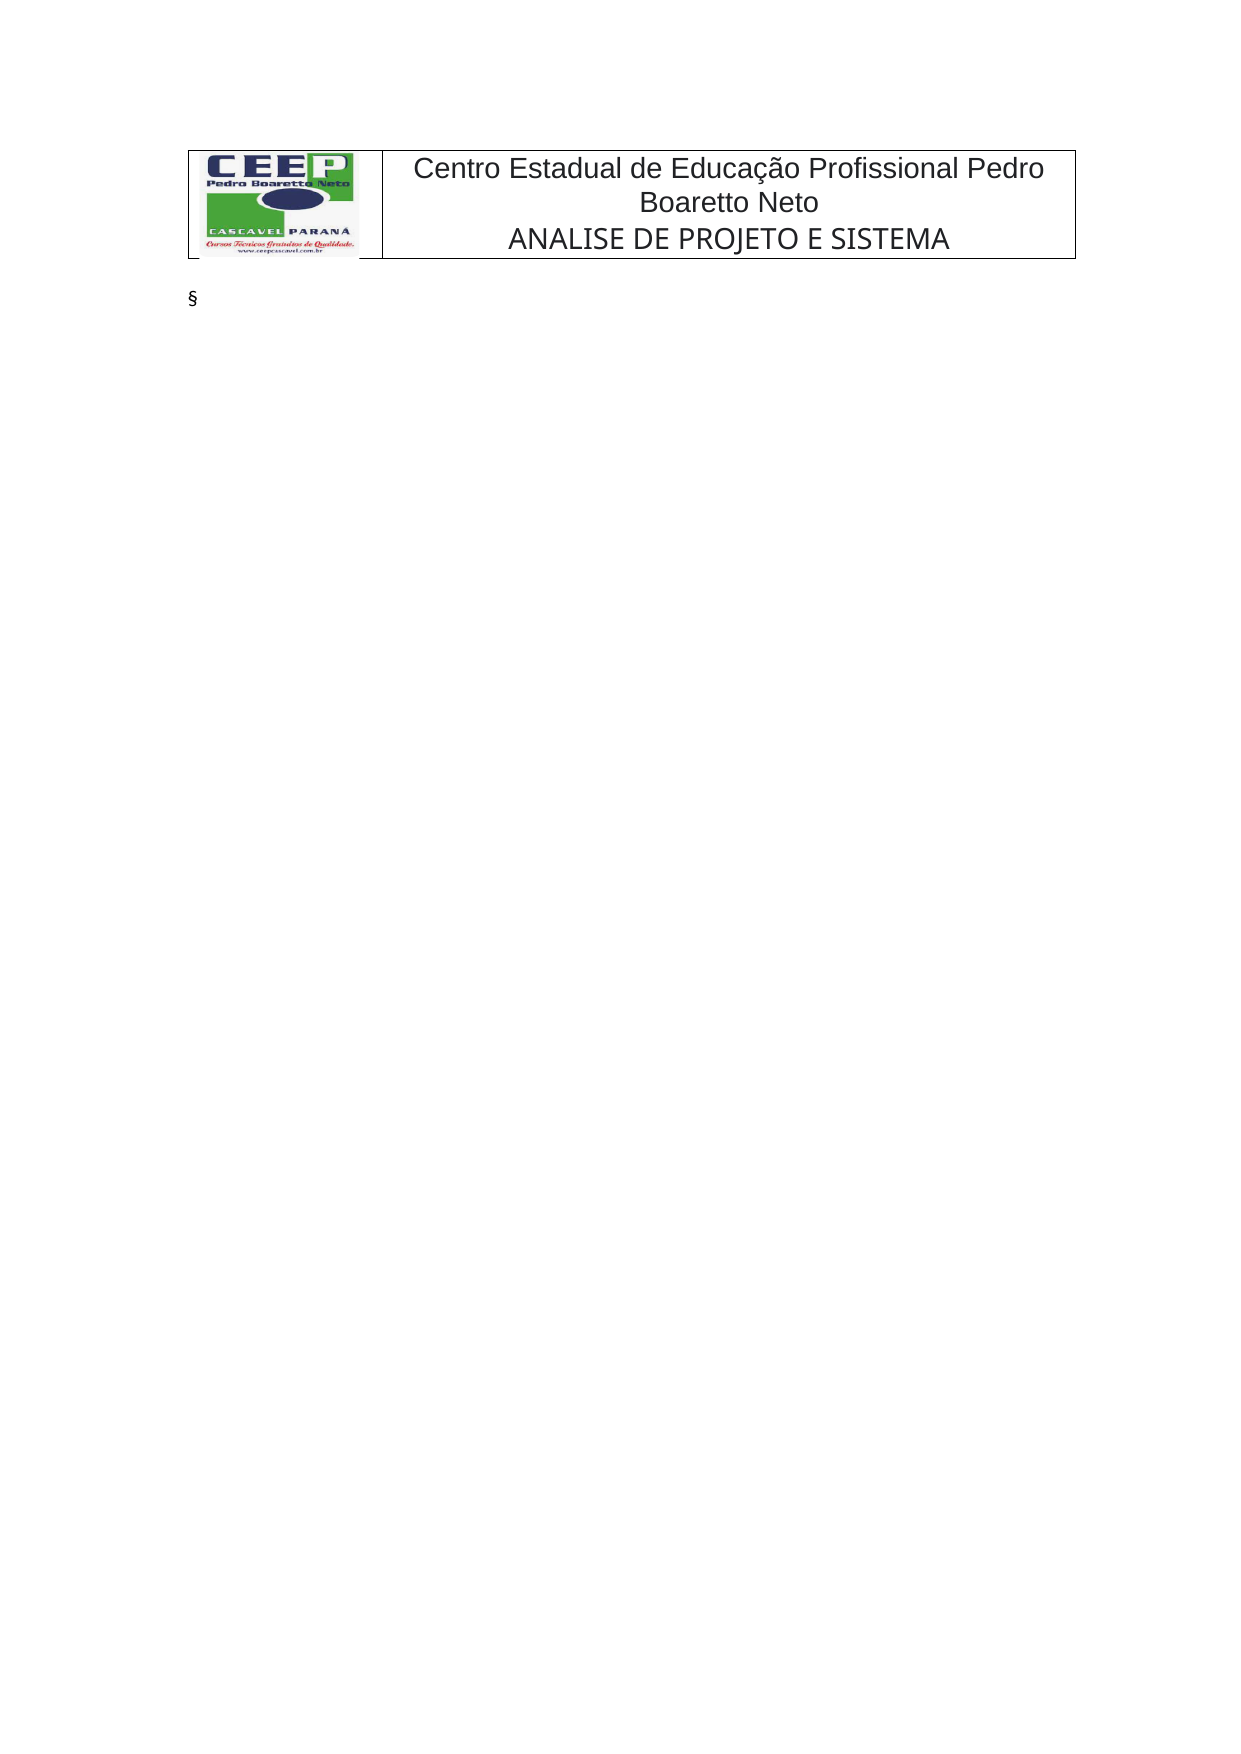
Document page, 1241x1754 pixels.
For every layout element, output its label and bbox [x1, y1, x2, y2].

picture [199, 151, 360, 259]
